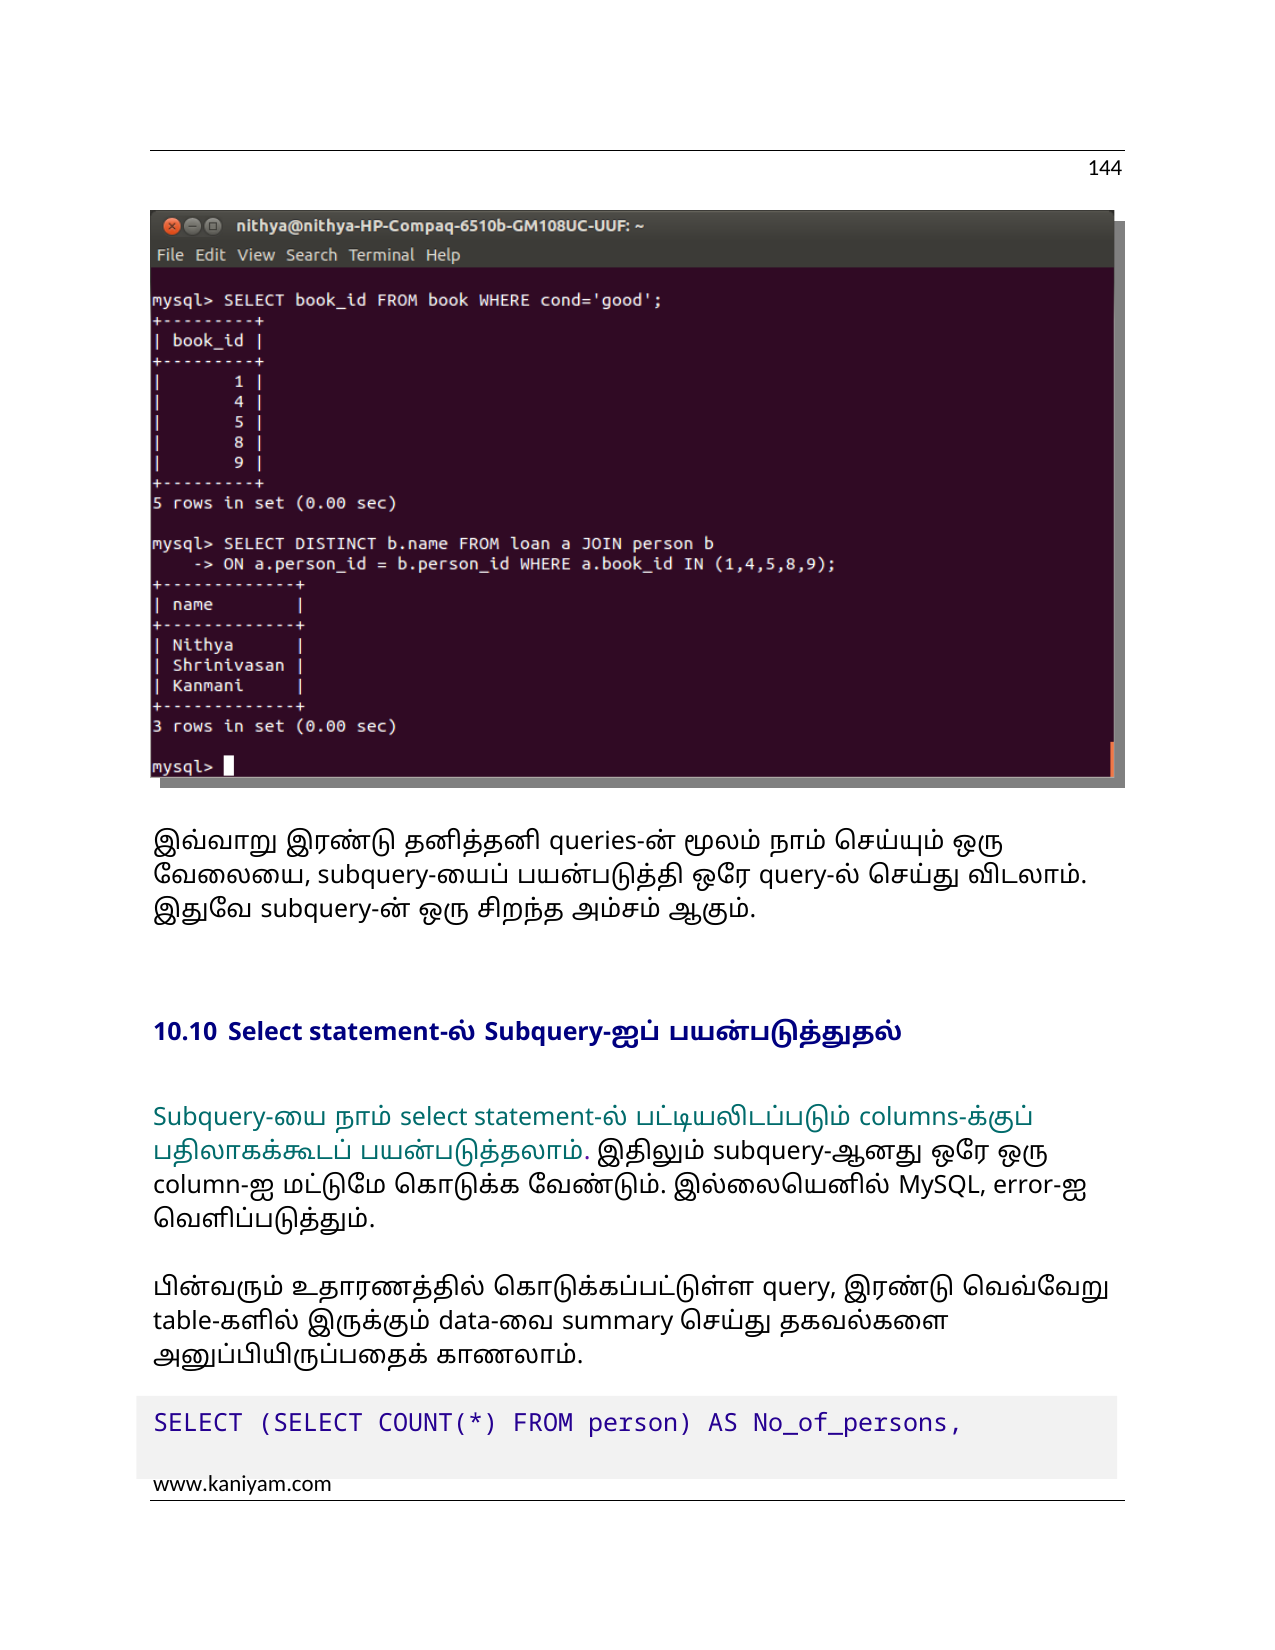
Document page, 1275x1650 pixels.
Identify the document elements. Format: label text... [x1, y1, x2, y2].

text இவ்வாறு இரண்டு தனித்தனி queries-ன் மூலம் நாம் செய்யும் ஒரு வேலையை, subquery-யைப் பயன்படுத்தி ஒரே query-ல் செய்து விடலாம். இதுவே subquery-ன் ஒரு சிறந்த அம்சம் ஆகும். [153, 778, 1122, 925]
text SELECT (SELECT COUNT(*) FROM person) AS No_of_persons, [153, 1371, 1122, 1439]
text Subquery-யை நாம் select statement-ல் பட்டியலிடப்படும் columns-க்குப் பதிலாகக்கூடப் பயன்படுத்தலாம். இதிலும் subquery-ஆனது ஒரே ஒரு column-ஐ மட்டுமே கொடுக்க வேண்டும். இல்லையெனில் MySQL, error-ஐ வெளிப்படுத்தும். [153, 1098, 1122, 1269]
picture [150, 210, 1115, 778]
text பின்வரும் உதாரணத்தில் கொடுக்கப்பட்டுள்ள query, இரண்டு வெவ்வேறு table-களில் இருக்கும் data-வை summary செய்து தகவல்களை அனுப்பியிருப்பதைக் காணலாம். [153, 1269, 1122, 1371]
subtitle Select statement-ல் Subquery-ஐப் பயன்படுத்துதல் [153, 1014, 1122, 1048]
